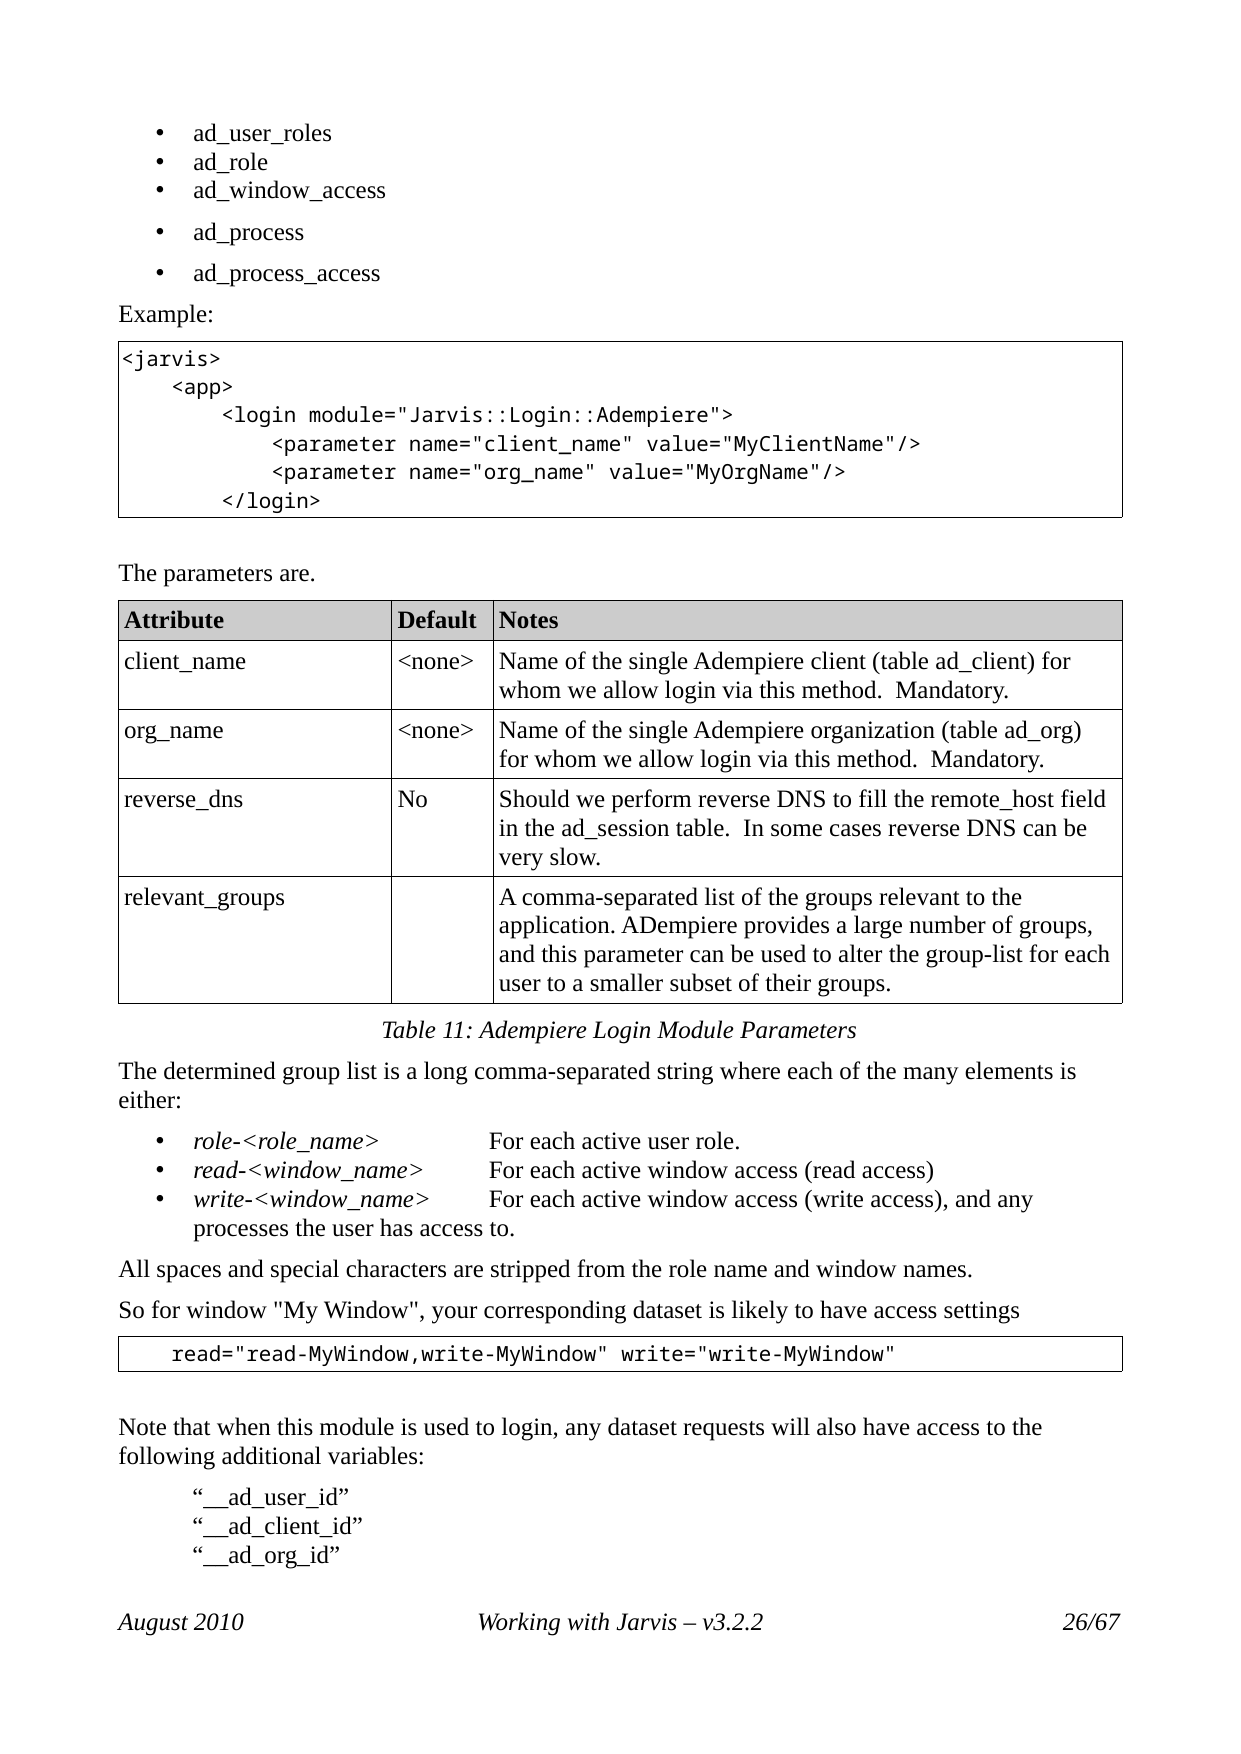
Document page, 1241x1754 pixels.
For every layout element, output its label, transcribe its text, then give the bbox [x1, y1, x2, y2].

table_cell Name of the single Adempiere organization (table ad_org) for whom we allow login via this method. Mandatory. [494, 710, 1122, 778]
text The determined group list is a long comma-separated string where each of the many elements is either: [118, 1056, 1122, 1114]
text All spaces and special characters are stripped from the role name and window names. [118, 1254, 1122, 1283]
list role-<role_name> For each active user role. [156, 1126, 1122, 1155]
text <app> [119, 369, 1122, 397]
list ad_window_access [156, 176, 1122, 204]
text <parameter name="client_name" value="MyClientName"/> [119, 426, 1122, 454]
table_cell relevant_groups [119, 877, 391, 1003]
table_cell reverse_dns [119, 779, 391, 876]
table_cell <none> [392, 641, 493, 709]
text <parameter name="org_name" value="MyOrgName"/> [119, 454, 1122, 483]
table_cell client_name [119, 641, 391, 709]
table_header Notes [494, 601, 1122, 640]
list ad_process_access [156, 258, 1122, 287]
table_cell Name of the single Adempiere client (table ad_client) for whom we allow login via this method. Mandatory. [494, 641, 1122, 709]
table_cell [392, 877, 493, 1003]
text read="read-MyWindow,write-MyWindow" write="write-MyWindow" [119, 1337, 1122, 1371]
table_cell A comma-separated list of the groups relevant to the application. ADempiere provides a large number of groups, and this parameter can be used to alter the group-list for each user to a smaller subset of their groups. [494, 877, 1122, 1003]
table_header Default [392, 601, 493, 640]
table_cell Should we perform reverse DNS to fill the remote_host field in the ad_session table. In some cases reverse DNS can be very slow. [494, 779, 1122, 876]
text The parameters are. [118, 558, 1122, 587]
text “__ad_user_id” “__ad_client_id” “__ad_org_id” [118, 1482, 1122, 1568]
text Note that when this module is used to login, any dataset requests will also have access to the following additional variables: [118, 1412, 1122, 1470]
text </login> [119, 483, 1122, 517]
text Example: [118, 299, 1122, 328]
list write-<window_name> For each active window access (write access), and any processes the user has access to. [156, 1184, 1122, 1241]
list ad_role [156, 147, 1122, 176]
text <jarvis> [119, 342, 1122, 369]
list ad_process [156, 217, 1122, 246]
table_header Attribute [119, 601, 391, 640]
list read-<window_name> For each active window access (read access) [156, 1155, 1122, 1184]
text Table 11: Adempiere Login Module Parameters [118, 1015, 1122, 1044]
list ad_user_roles [156, 118, 1122, 147]
table_cell No [392, 779, 493, 876]
text So for window "My Window", your corresponding dataset is likely to have access settings [118, 1295, 1122, 1324]
text <login module="Jarvis::Login::Adempiere"> [119, 397, 1122, 426]
table_cell org_name [119, 710, 391, 778]
table_cell <none> [392, 710, 493, 778]
